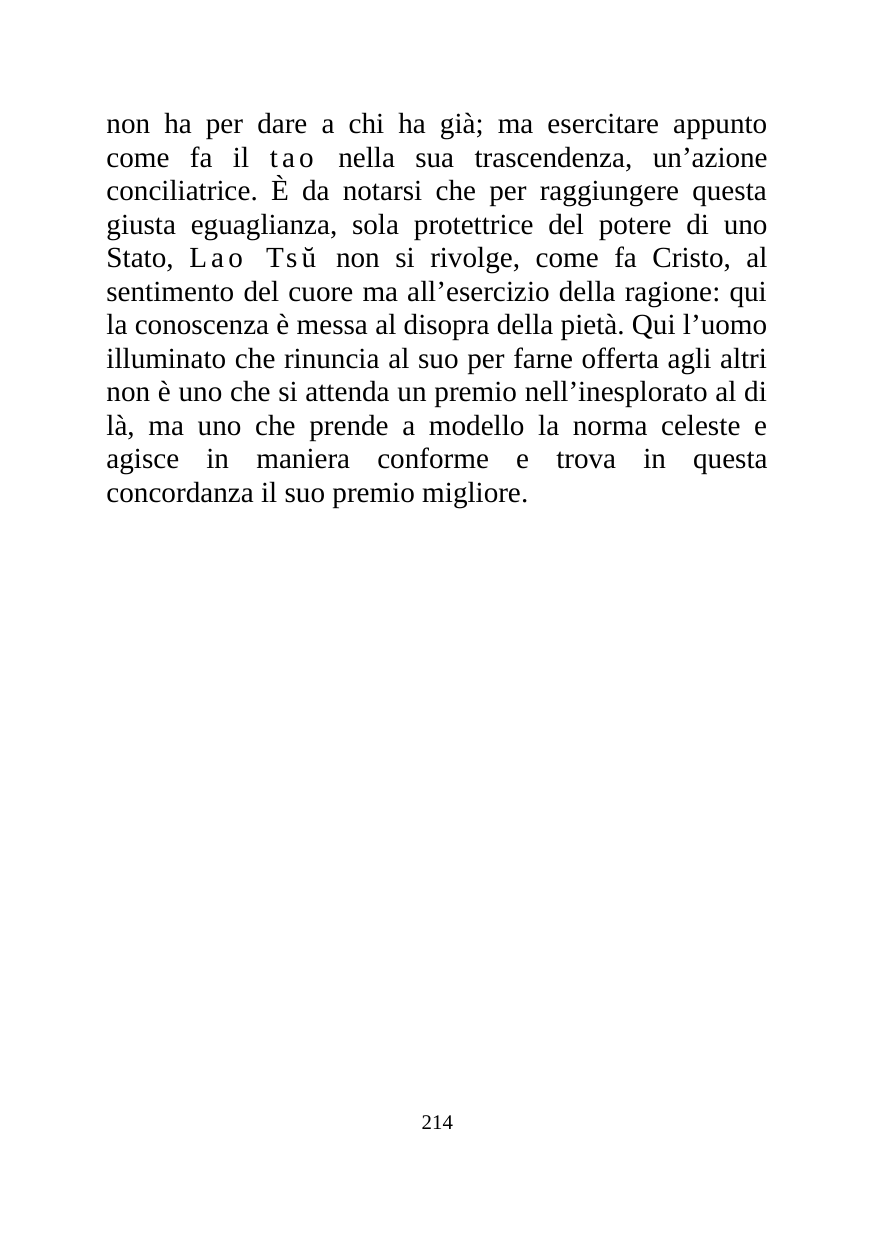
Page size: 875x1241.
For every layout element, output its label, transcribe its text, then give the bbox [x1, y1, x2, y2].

text non ha per dare a chi ha già; ma esercitare appunto come fa il tao nella sua trascendenza, un’azione conciliatrice. È da notarsi che per raggiungere questa giusta eguaglianza, sola protettrice del potere di uno Stato, Lao Tsŭ non si rivolge, come fa Cristo, al sentimento del cuore ma all’esercizio della ragione: qui la conoscenza è messa al disopra della pietà. Qui l’uomo illuminato che rinuncia al suo per farne offerta agli altri non è uno che si attenda un premio nell’inesplorato al di là, ma uno che prende a modello la norma celeste e agisce in maniera conforme e trova in questa concordanza il suo premio migliore. [106, 106, 768, 509]
